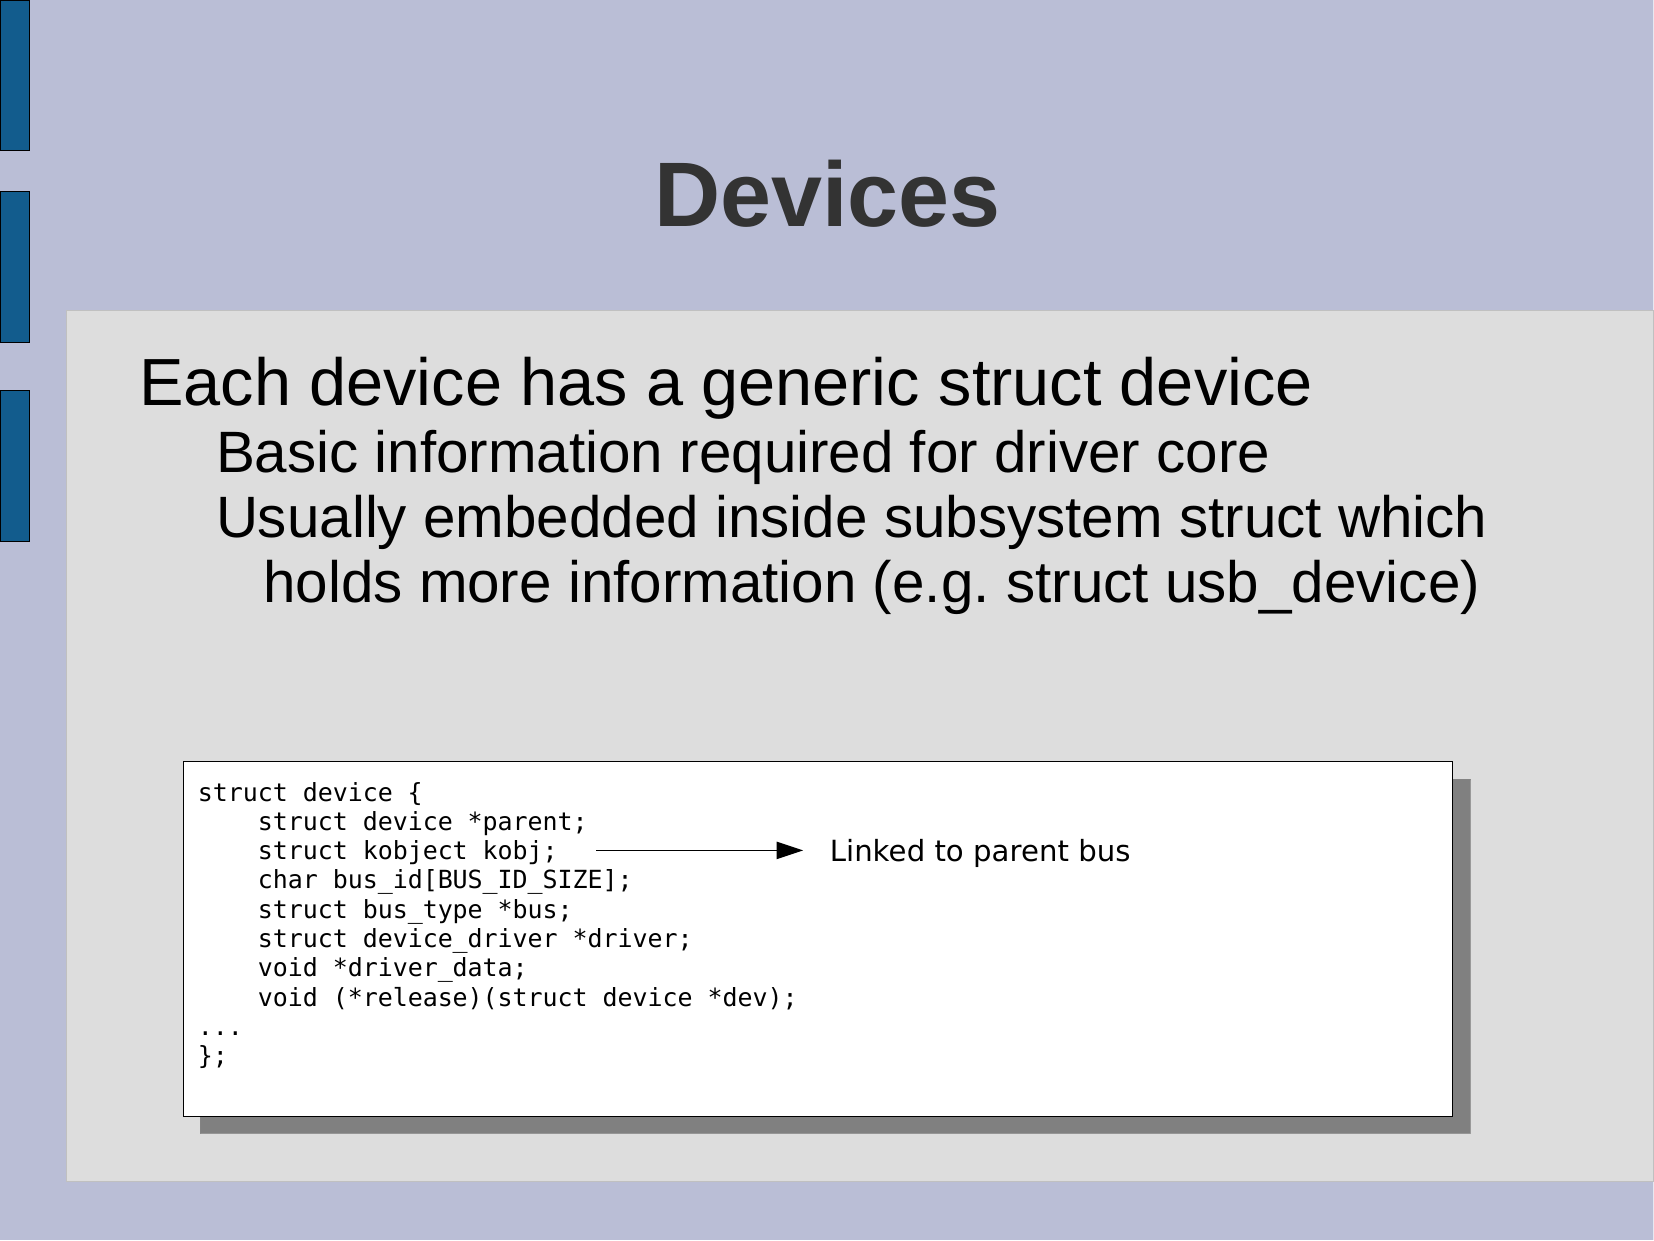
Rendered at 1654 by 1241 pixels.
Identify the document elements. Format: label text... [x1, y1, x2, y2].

text_box struct device { struct device *parent; struct kobject kobj; char bus_id[BUS_ID_SIZE]; struct bus_type *bus; struct device_driver *driver; void *driver_data; void (*release)(struct device *dev); ... }; [183, 761, 1453, 1117]
text_box Linked to parent bus [814, 826, 1158, 876]
list Each device has a generic struct device Basic information required for driver core Usually embedded inside subsystem struct which holds more information (e.g. struct usb_device) [121, 344, 1534, 1112]
title Devices [121, 98, 1534, 291]
